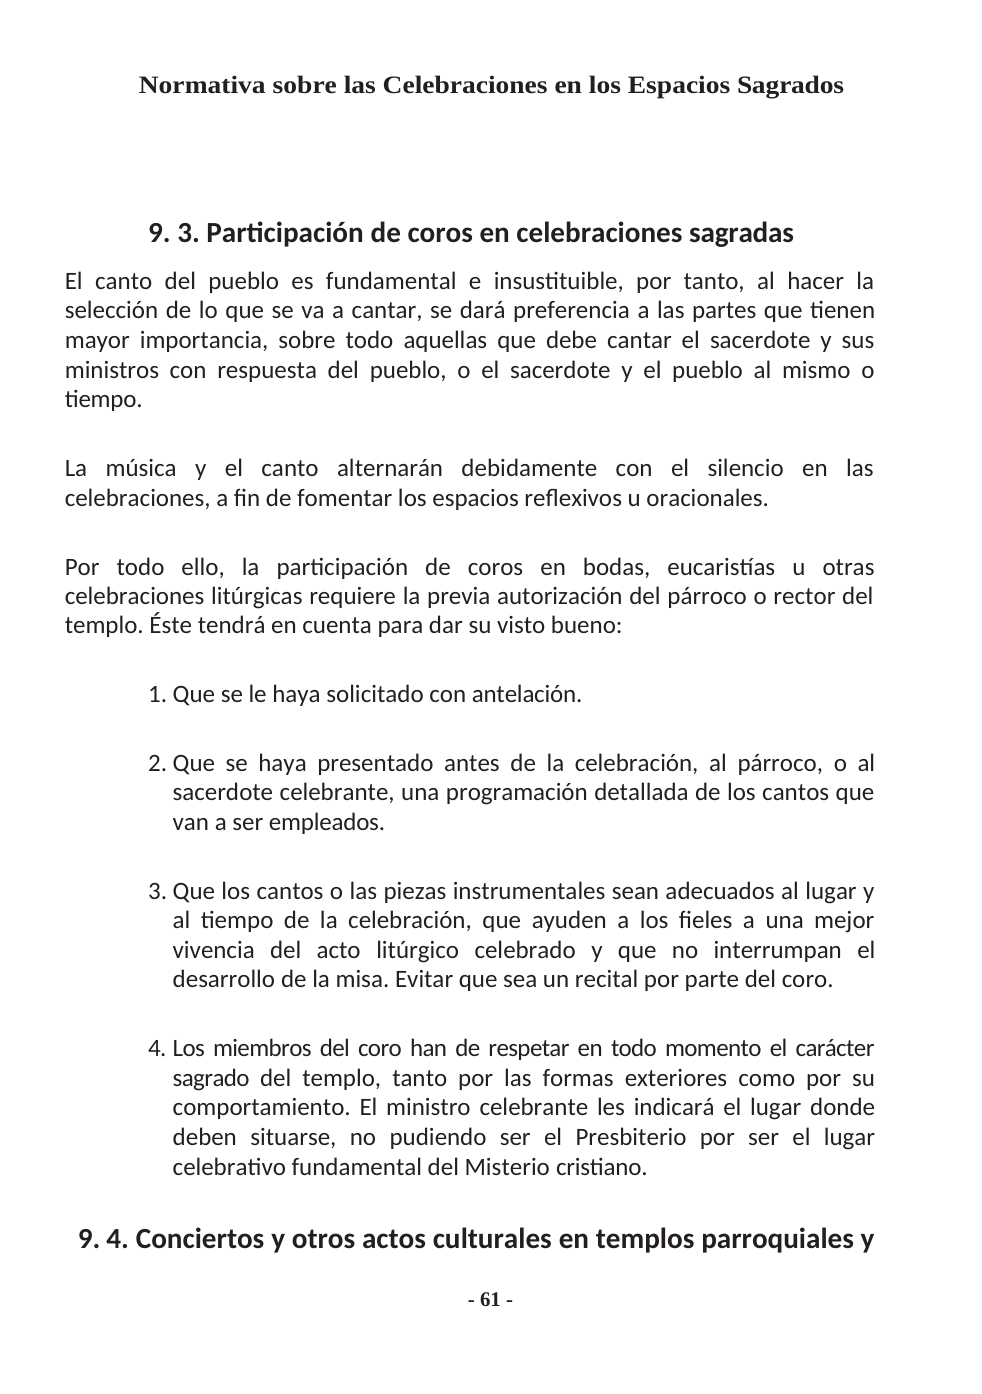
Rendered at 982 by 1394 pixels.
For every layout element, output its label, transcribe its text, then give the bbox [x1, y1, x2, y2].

list Que los cantos o las piezas instrumentales sean adecuados al lugar y al tiempo de la celebración, que ayuden a los fieles a una mejor vivencia del acto litúrgico celebrado y que no interrumpan el desarrollo de la misa. Evitar que sea un recital por parte del coro. [148, 875, 875, 994]
list Los miembros del coro han de respetar en todo momento el carácter sagrado del templo, tanto por las formas exteriores como por su comportamiento. El ministro celebrante les indicará el lugar donde deben situarse, no pudiendo ser el Presbiterio por ser el lugar celebrativo fundamental del Misterio cristiano. [148, 1033, 875, 1181]
list Que se le haya solicitado con antelación. [148, 678, 917, 709]
subtitle 4. Conciertos y otros actos culturales en templos parroquiales y [78, 1221, 875, 1256]
text El canto del pueblo es fundamental e insustituible, por tanto, al hacer la selección de lo que se va a cantar, se dará preferencia a las partes que tienen mayor importancia, sobre todo aquellas que debe cantar el sacerdote y sus ministros con respuesta del pueblo, o el sacerdote y el pueblo al mismo o tiempo. [64, 266, 876, 414]
subtitle 3. Participación de coros en celebraciones sagradas [148, 214, 917, 249]
text Por todo ello, la participación de coros en bodas, eucaristías u otras celebraciones litúrgicas requiere la previa autorización del párroco o rector del templo. Éste tendrá en cuenta para dar su visto bueno: [64, 551, 875, 640]
text La música y el canto alternarán debidamente con el silencio en las celebraciones, a fin de fomentar los espacios reflexivos u oracionales. [64, 453, 875, 512]
list Que se haya presentado antes de la celebración, al párroco, o al sacerdote celebrante, una programación detallada de los cantos que van a ser empleados. [148, 748, 875, 837]
